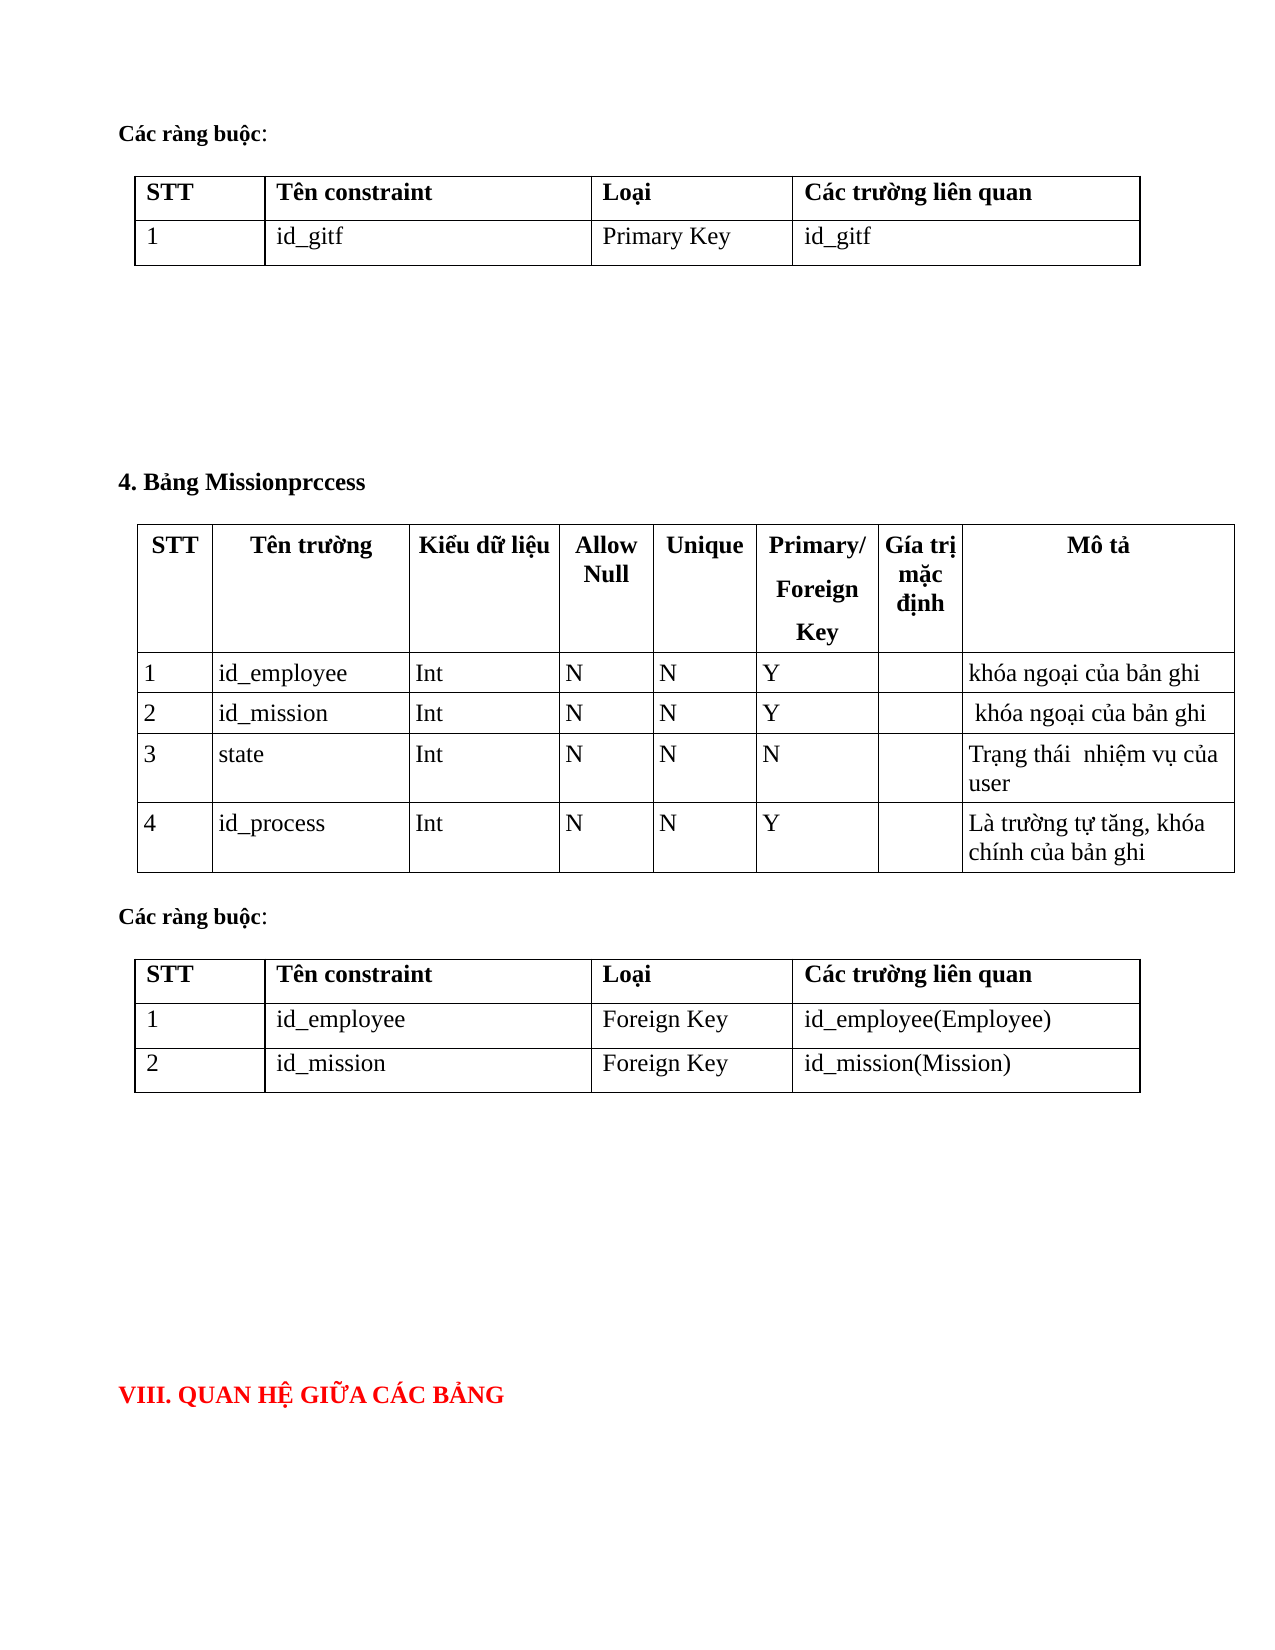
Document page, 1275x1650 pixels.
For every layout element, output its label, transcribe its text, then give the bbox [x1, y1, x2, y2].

table_cell Primary Key [592, 221, 792, 264]
table_cell N [560, 693, 653, 733]
table_cell [879, 693, 962, 733]
table_header Gía trị mặc định [879, 525, 962, 651]
table_cell Y [757, 693, 878, 733]
table_cell N [560, 803, 653, 872]
table_cell N [654, 693, 756, 733]
table_header Loại [592, 177, 792, 220]
table_cell id_mission [213, 693, 409, 733]
table_cell khóa ngoại của bản ghi [963, 653, 1234, 692]
table_cell id_mission [266, 1049, 591, 1092]
table_cell N [560, 734, 653, 802]
table_cell 1 [136, 221, 264, 264]
table_cell N [654, 653, 756, 692]
table_cell 2 [136, 1049, 264, 1092]
table_header Tên constraint [266, 960, 591, 1003]
table_cell 1 [138, 653, 212, 692]
text VIII. QUAN HỆ GIỮA CÁC BẢNG [118, 1381, 1157, 1409]
table_cell id_employee [213, 653, 409, 692]
table_cell Int [410, 653, 559, 692]
table_cell N [654, 734, 756, 802]
table_cell Trạng thái nhiệm vụ của user [963, 734, 1234, 802]
table_cell N [560, 653, 653, 692]
table_cell id_employee [266, 1004, 591, 1047]
table_cell Int [410, 734, 559, 802]
text Các ràng buộc: [118, 901, 1157, 930]
table_cell Foreign Key [592, 1004, 792, 1047]
table_header STT [136, 177, 264, 220]
table_cell khóa ngoại của bản ghi [963, 693, 1234, 733]
table_header Tên trường [213, 525, 409, 651]
table_cell id_employee(Employee) [793, 1004, 1139, 1047]
table_header Primary/Foreign Key [757, 525, 878, 651]
table_header Allow Null [560, 525, 653, 651]
table_header Các trường liên quan [793, 960, 1139, 1003]
table_cell id_mission(Mission) [793, 1049, 1139, 1092]
table_cell 3 [138, 734, 212, 802]
table_cell [879, 653, 962, 692]
table_header Unique [654, 525, 756, 651]
table_cell Là trường tự tăng, khóa chính của bản ghi [963, 803, 1234, 872]
table_header Các trường liên quan [793, 177, 1139, 220]
table_header Tên constraint [266, 177, 591, 220]
table_cell 1 [136, 1004, 264, 1047]
text Các ràng buộc: [118, 118, 1157, 147]
table_cell [879, 803, 962, 872]
table_cell id_gitf [266, 221, 591, 264]
table_cell Int [410, 693, 559, 733]
table_cell Int [410, 803, 559, 872]
table_cell N [757, 734, 878, 802]
table_cell 2 [138, 693, 212, 733]
table_cell Y [757, 803, 878, 872]
table_cell 4 [138, 803, 212, 872]
table_header STT [136, 960, 264, 1003]
text 4. Bảng Missionprccess [118, 467, 1157, 496]
table_cell Foreign Key [592, 1049, 792, 1092]
table_cell state [213, 734, 409, 802]
table_header STT [138, 525, 212, 651]
table_cell id_process [213, 803, 409, 872]
table_cell Y [757, 653, 878, 692]
table_header Kiểu dữ liệu [410, 525, 559, 651]
table_header Loại [592, 960, 792, 1003]
table_header Mô tả [963, 525, 1234, 651]
table_cell id_gitf [793, 221, 1139, 264]
table_cell N [654, 803, 756, 872]
table_cell [879, 734, 962, 802]
